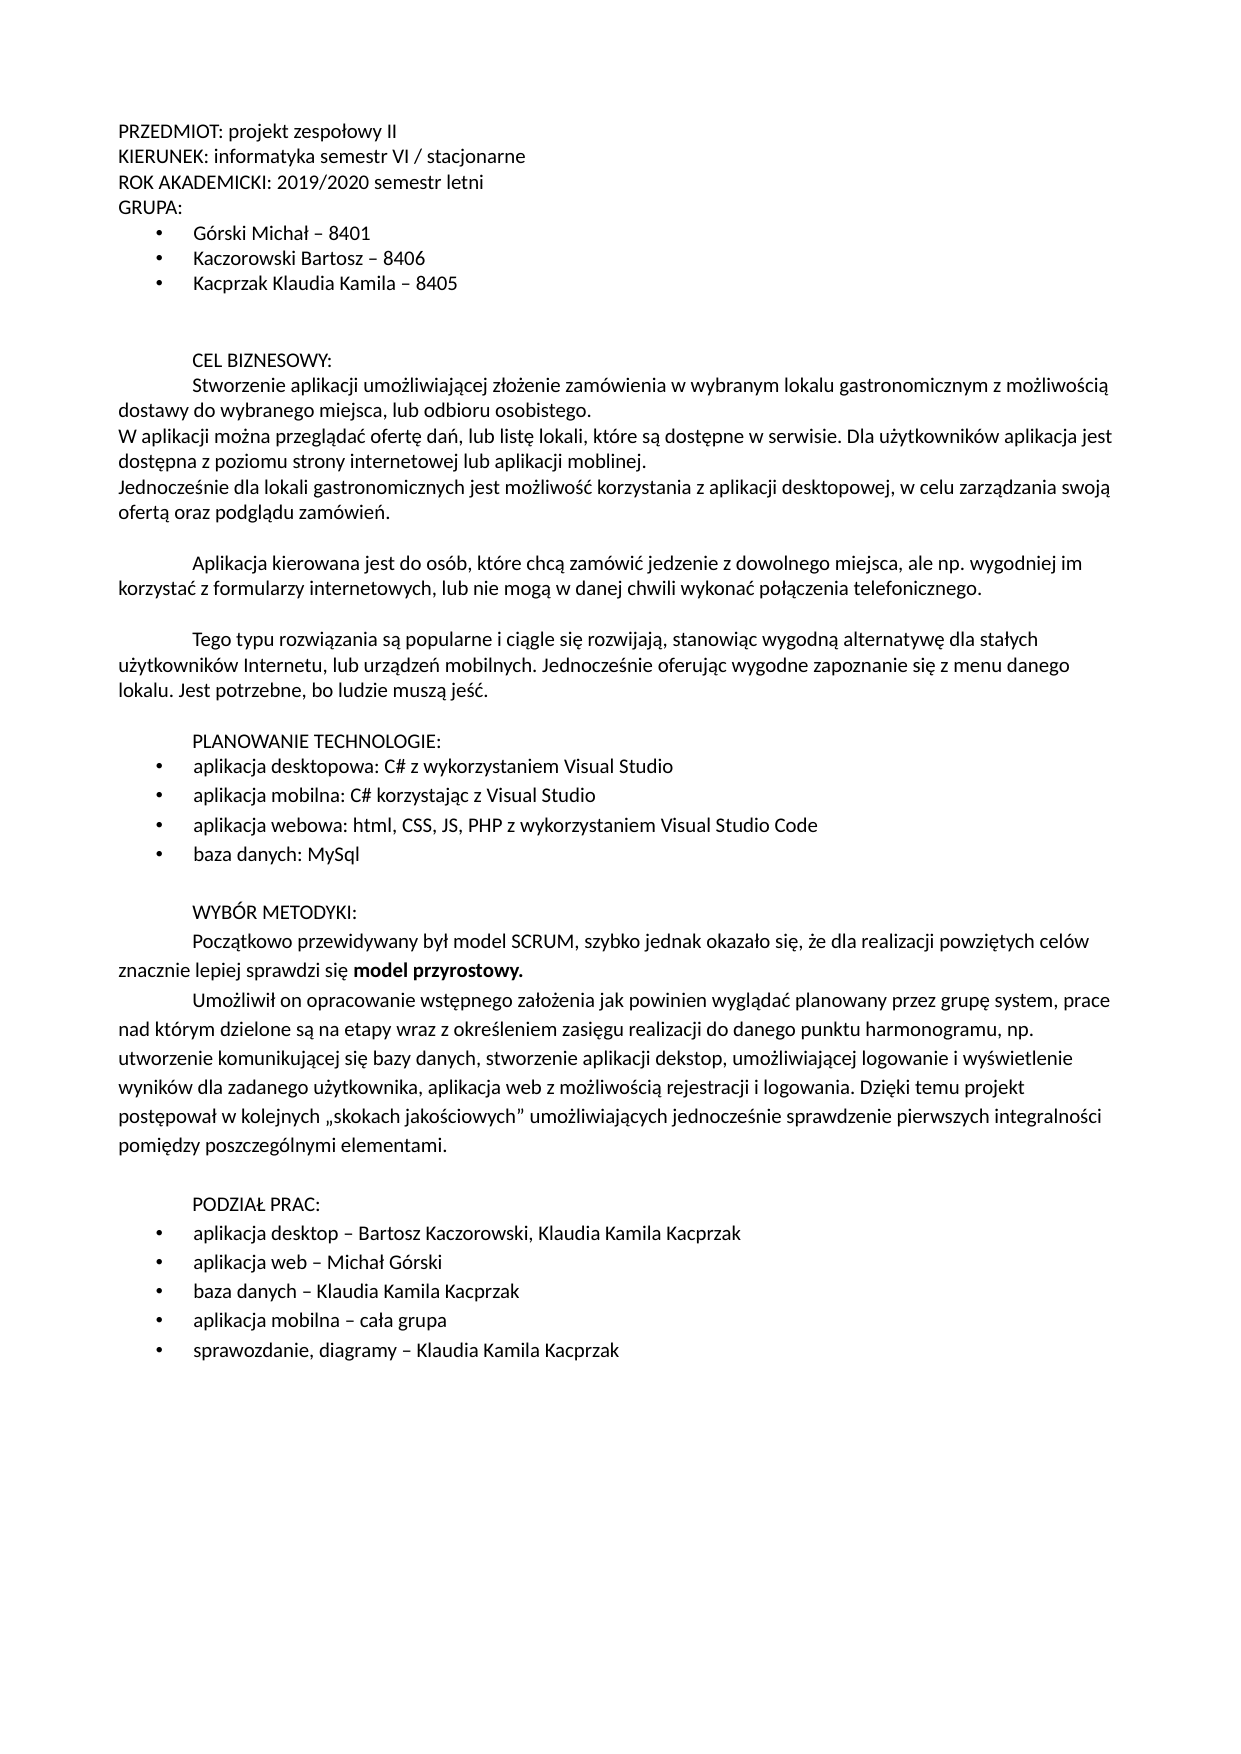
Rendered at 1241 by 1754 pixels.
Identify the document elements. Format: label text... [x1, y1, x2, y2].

list aplikacja webowa: html, CSS, JS, PHP z wykorzystaniem Visual Studio Code [156, 812, 1122, 837]
text W aplikacji można przeglądać ofertę dań, lub listę lokali, które są dostępne w serwisie. Dla użytkowników aplikacja jest dostępna z poziomu strony internetowej lub aplikacji moblinej. Jednocześnie dla lokali gastronomicznych jest możliwość korzystania z aplikacji desktopowej, w celu zarządzania swoją ofertą oraz podglądu zamówień. [118, 423, 1122, 525]
text Początkowo przewidywany był model SCRUM, szybko jednak okazało się, że dla realizacji powziętych celów znacznie lepiej sprawdzi się model przyrostowy. [118, 928, 1122, 983]
list Kaczorowski Bartosz – 8406 [156, 245, 1122, 271]
list aplikacja desktop – Bartosz Kaczorowski, Klaudia Kamila Kacprzak [156, 1220, 1122, 1246]
text ROK AKADEMICKI: 2019/2020 semestr letni [118, 169, 1122, 194]
text CEL BIZNESOWY: [118, 347, 1122, 372]
text PODZIAŁ PRAC: [118, 1191, 1122, 1216]
text PLANOWANIE TECHNOLOGIE: [118, 728, 1122, 753]
text PRZEDMIOT: projekt zespołowy II [118, 118, 1122, 143]
text GRUPA: [118, 194, 1122, 220]
text Umożliwił on opracowanie wstępnego założenia jak powinien wyglądać planowany przez grupę system, prace nad którym dzielone są na etapy wraz z określeniem zasięgu realizacji do danego punktu harmonogramu, np. utworzenie komunikującej się bazy danych, stworzenie aplikacji dekstop, umożliwiającej logowanie i wyświetlenie wyników dla zadanego użytkownika, aplikacja web z możliwością rejestracji i logowania. Dzięki temu projekt postępował w kolejnych „skokach jakościowych” umożliwiających jednocześnie sprawdzenie pierwszych integralności pomiędzy poszczególnymi elementami. [118, 987, 1122, 1158]
list Kacprzak Klaudia Kamila – 8405 [156, 271, 1122, 296]
list aplikacja mobilna – cała grupa [156, 1308, 1122, 1333]
list Górski Michał – 8401 [156, 220, 1122, 245]
list aplikacja desktopowa: C# z wykorzystaniem Visual Studio [156, 753, 1122, 779]
list baza danych: MySql [156, 841, 1122, 866]
text Tego typu rozwiązania są popularne i ciągle się rozwijają, stanowiąc wygodną alternatywę dla stałych użytkowników Internetu, lub urządzeń mobilnych. Jednocześnie oferując wygodne zapoznanie się z menu danego lokalu. Jest potrzebne, bo ludzie muszą jeść. [118, 626, 1122, 703]
list baza danych – Klaudia Kamila Kacprzak [156, 1278, 1122, 1304]
list aplikacja web – Michał Górski [156, 1249, 1122, 1275]
text Stworzenie aplikacji umożliwiającej złożenie zamówienia w wybranym lokalu gastronomicznym z możliwością dostawy do wybranego miejsca, lub odbioru osobistego. [118, 372, 1122, 423]
list sprawozdanie, diagramy – Klaudia Kamila Kacprzak [156, 1337, 1122, 1362]
text Aplikacja kierowana jest do osób, które chcą zamówić jedzenie z dowolnego miejsca, ale np. wygodniej im korzystać z formularzy internetowych, lub nie mogą w danej chwili wykonać połączenia telefonicznego. [118, 550, 1122, 601]
text WYBÓR METODYKI: [118, 899, 1122, 925]
list aplikacja mobilna: C# korzystając z Visual Studio [156, 783, 1122, 808]
text KIERUNEK: informatyka semestr VI / stacjonarne [118, 143, 1122, 169]
